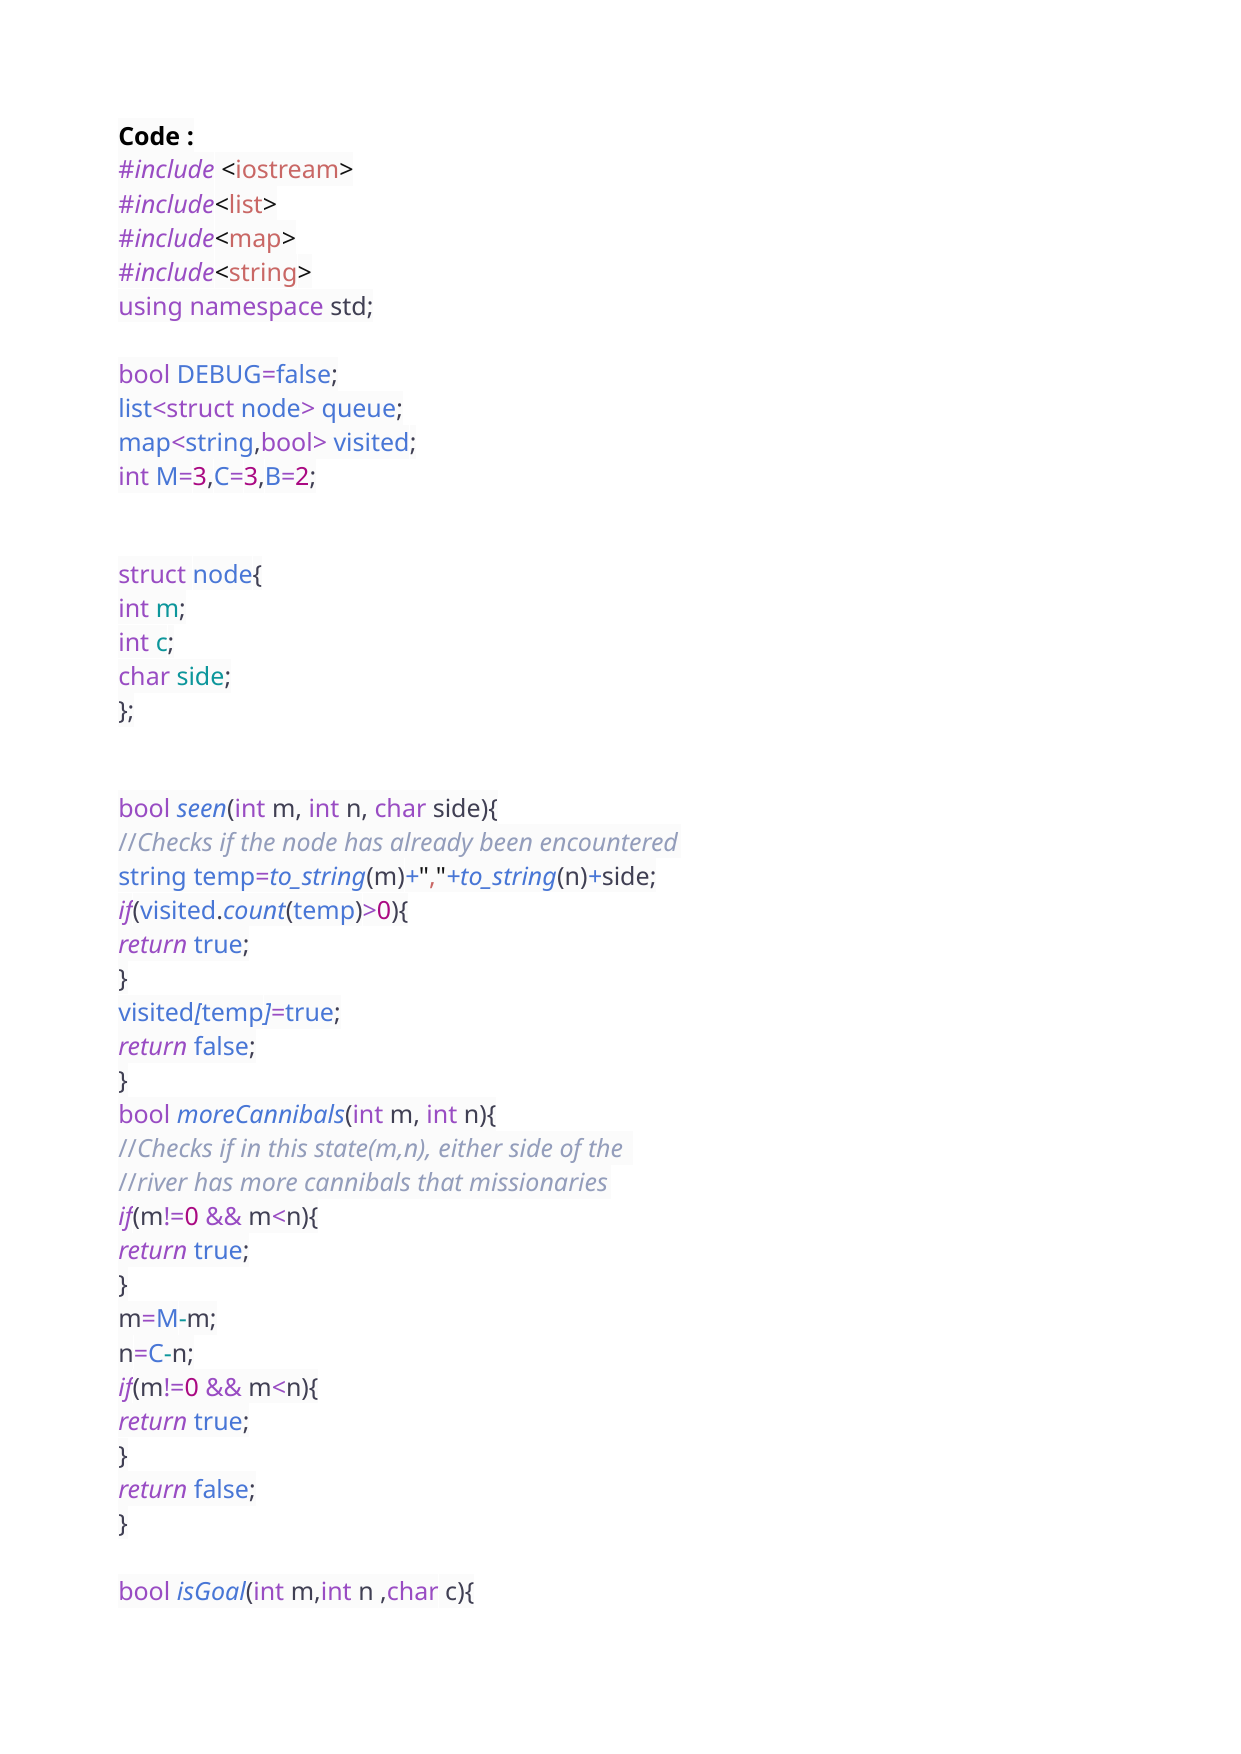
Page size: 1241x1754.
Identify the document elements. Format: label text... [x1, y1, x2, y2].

text m=M-m; [118, 1301, 1122, 1335]
text } [118, 1506, 1122, 1539]
text #include<map> [118, 220, 1122, 254]
text string temp=to_string(m)+","+to_string(n)+side; [118, 858, 1122, 892]
text #include <iostream> [118, 152, 1122, 186]
text return false; [118, 1029, 1122, 1063]
text bool isGoal(int m,int n ,char c){ [118, 1574, 1122, 1608]
text if(visited.count(temp)>0){ [118, 892, 1122, 926]
text //river has more cannibals that missionaries [118, 1165, 1122, 1199]
text if(m!=0 && m<n){ [118, 1369, 1122, 1403]
text //Checks if the node has already been encountered [118, 824, 1122, 858]
text int M=3,C=3,B=2; [118, 459, 1122, 493]
text if(m!=0 && m<n){ [118, 1199, 1122, 1233]
text char side; [118, 658, 1122, 693]
text n=C-n; [118, 1335, 1122, 1369]
text return false; [118, 1471, 1122, 1506]
text using namespace std; [118, 288, 1122, 322]
text }; [118, 693, 1122, 727]
text } [118, 1437, 1122, 1471]
text } [118, 1063, 1122, 1097]
text } [118, 961, 1122, 994]
text bool seen(int m, int n, char side){ [118, 790, 1122, 824]
text return true; [118, 1403, 1122, 1437]
text map<string,bool> visited; [118, 425, 1122, 459]
text int c; [118, 624, 1122, 658]
text #include<list> [118, 186, 1122, 220]
text bool moreCannibals(int m, int n){ [118, 1097, 1122, 1131]
text struct node{ [118, 556, 1122, 590]
text #include<string> [118, 254, 1122, 288]
text return true; [118, 926, 1122, 961]
text //Checks if in this state(m,n), either side of the [118, 1131, 1122, 1165]
text Code : [118, 118, 1122, 152]
text } [118, 1267, 1122, 1301]
text list<struct node> queue; [118, 391, 1122, 425]
text bool DEBUG=false; [118, 357, 1122, 391]
text visited[temp]=true; [118, 994, 1122, 1029]
text return true; [118, 1233, 1122, 1267]
text int m; [118, 590, 1122, 624]
